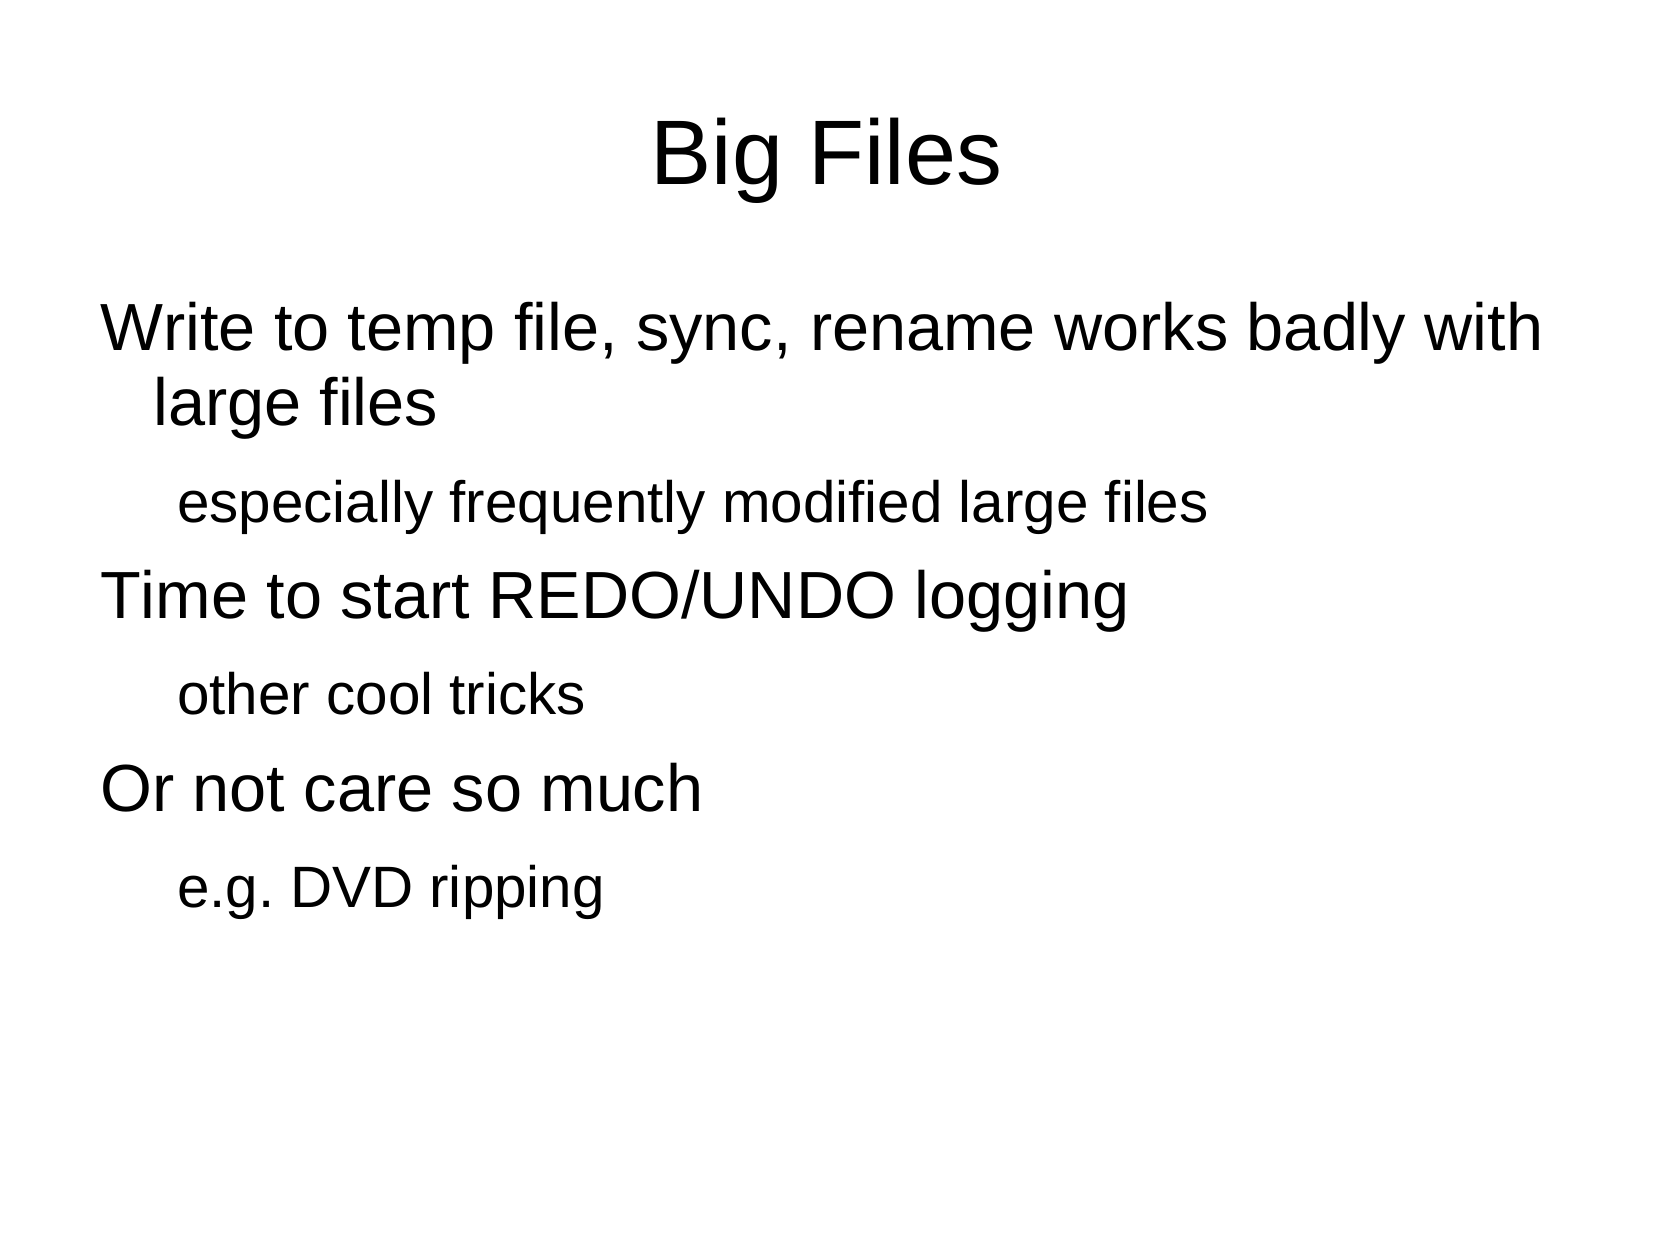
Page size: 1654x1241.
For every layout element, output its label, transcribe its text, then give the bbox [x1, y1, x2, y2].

title Big Files [82, 56, 1571, 250]
list Write to temp file, sync, rename works badly with large files especially frequently modified large files Time to start REDO/UNDO logging other cool tricks Or not care so much e.g. DVD ripping [82, 290, 1571, 1094]
